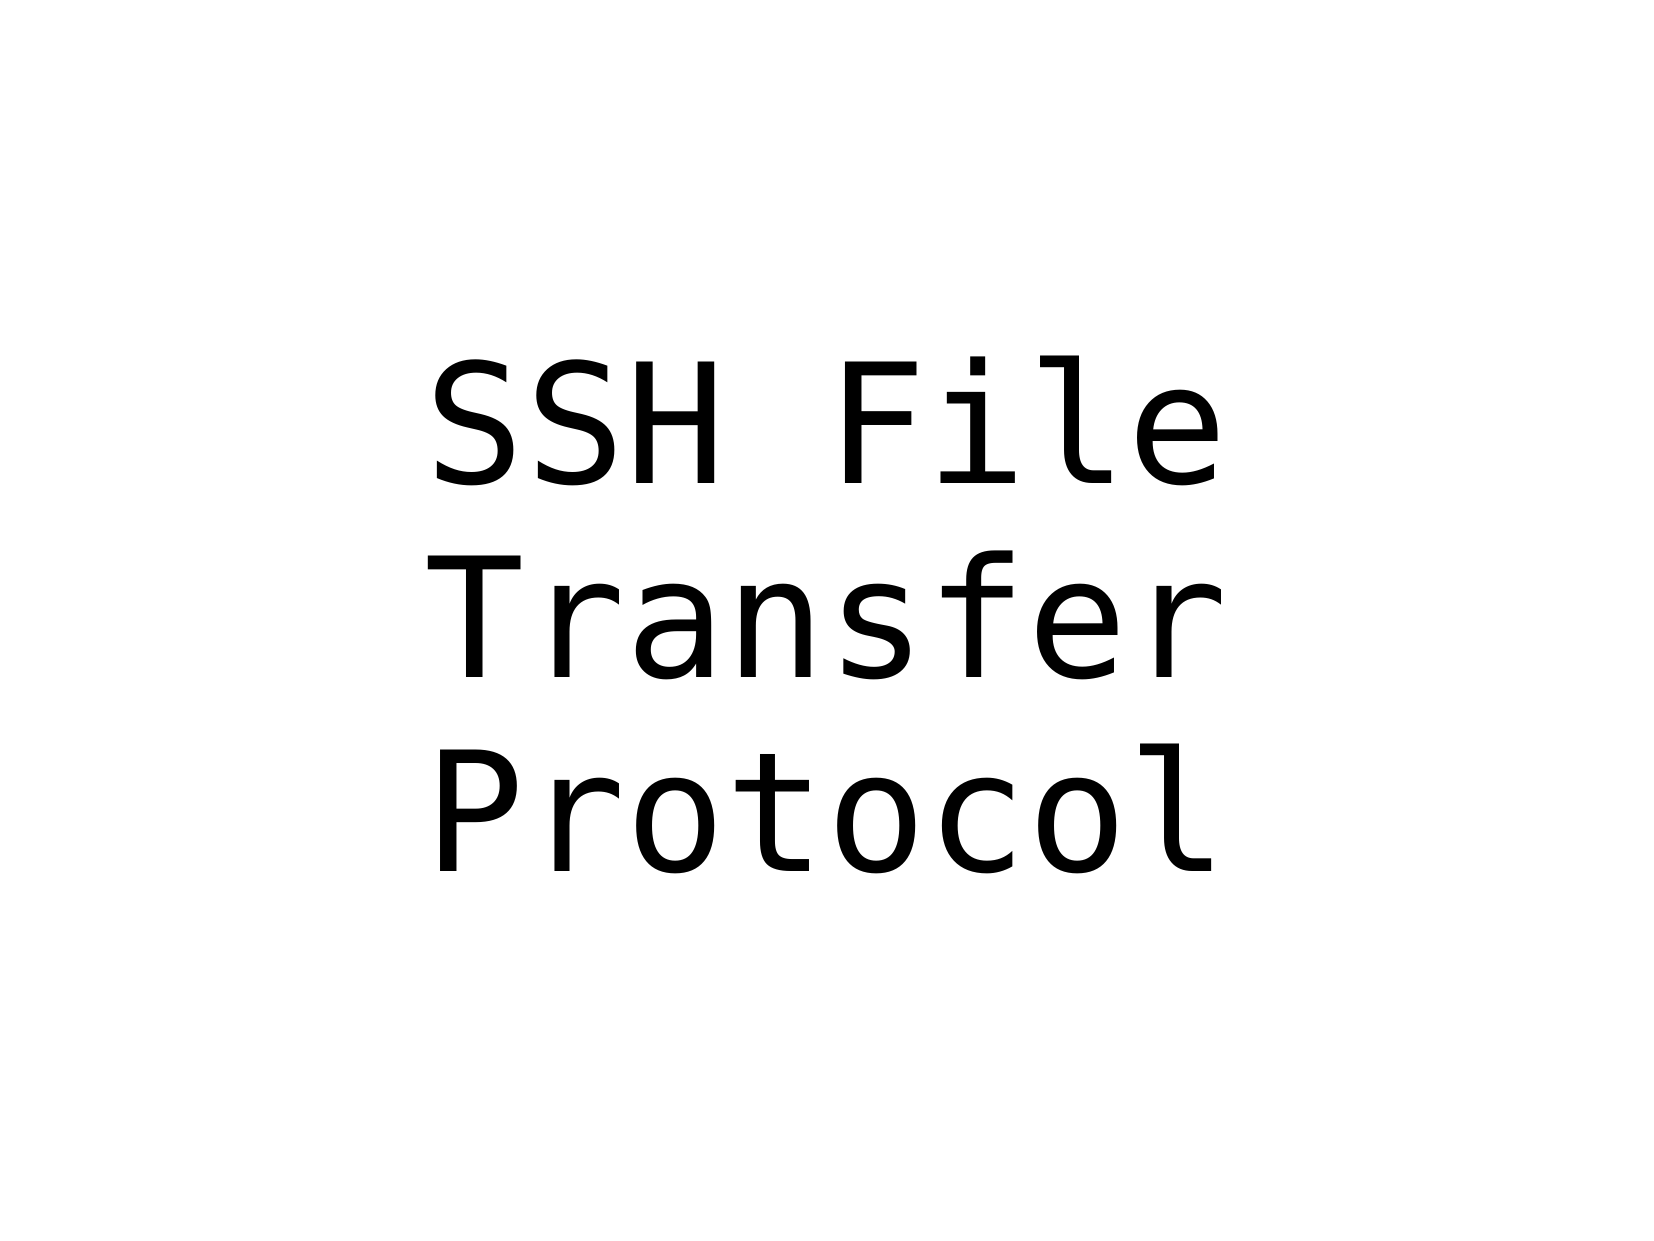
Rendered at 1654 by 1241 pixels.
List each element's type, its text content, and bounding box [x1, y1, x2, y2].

title SSH File Transfer Protocol [82, 329, 1571, 912]
